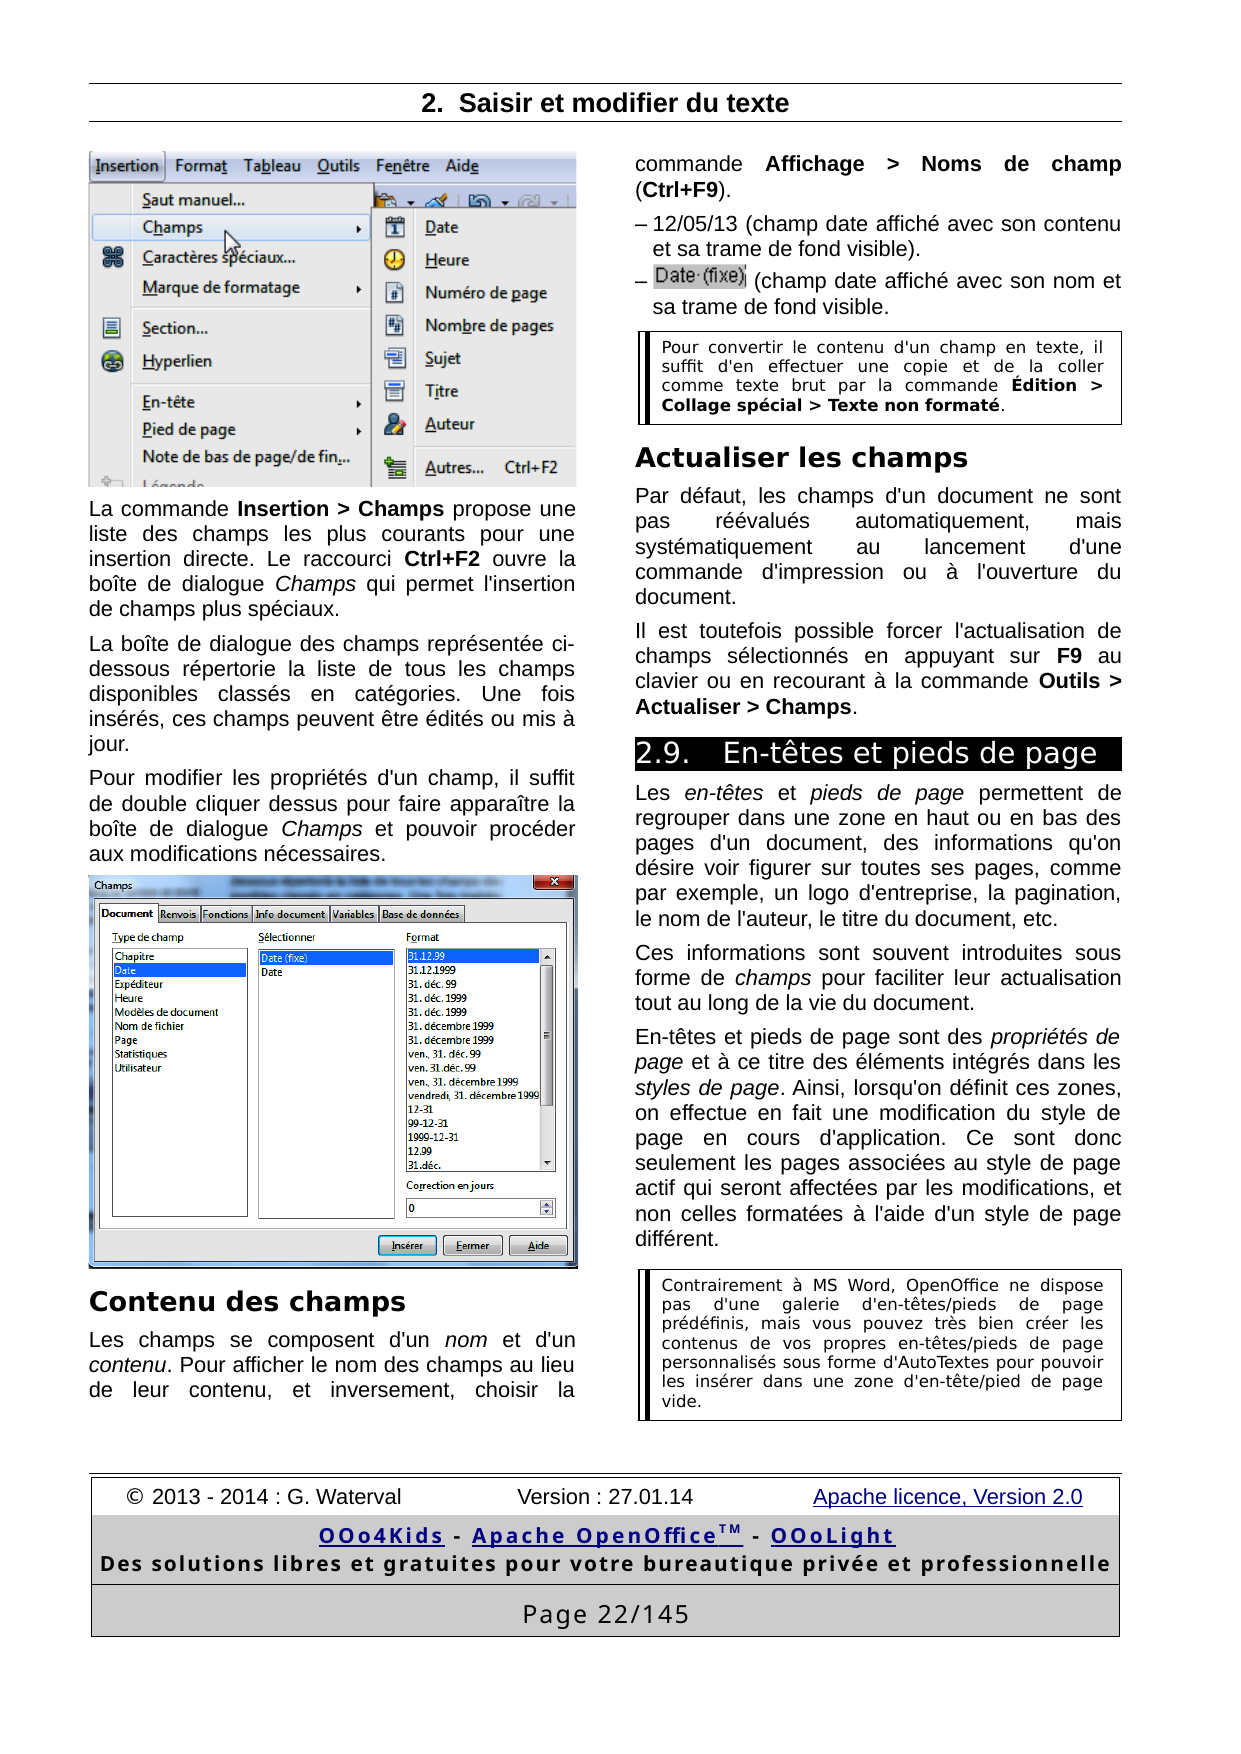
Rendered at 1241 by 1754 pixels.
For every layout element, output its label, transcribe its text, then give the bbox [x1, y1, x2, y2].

text Les champs se composent d'un nom et d'un contenu. Pour afficher le nom des champs au lieu de leur contenu, et inversement, choisir la [88, 1327, 576, 1403]
text Par défaut, les champs d'un document ne sont pas réévalués automatiquement, mais systématiquement au lancement d'une commande d'impression ou à l'ouverture du document. [635, 483, 1122, 609]
text Ces informations sont souvent introduites sous forme de champs pour faciliter leur actualisation tout au long de la vie du document. [635, 939, 1122, 1015]
list (champ date affiché avec son nom et sa trame de fond visible. [635, 264, 1122, 319]
subtitle Actualiser les champs [635, 443, 1122, 474]
text commande Affichage > Noms de champ (Ctrl+F9). [635, 151, 1122, 202]
picture [652, 263, 747, 289]
text La commande Insertion > Champs propose une liste des champs les plus courants pour une insertion directe. Le raccourci Ctrl+F2 ouvre la boîte de dialogue Champs qui permet l'insertion de champs plus spéciaux. [88, 496, 576, 622]
text Il est toutefois possible forcer l'actualisation de champs sélectionnés en appuyant sur F9 au clavier ou en recourant à la commande Outils > Actualiser > Champs. [635, 618, 1122, 719]
table_header Contrairement à MS Word, OpenOffice ne dispose pas d'une galerie d'en-têtes/pieds de page prédéfinis, mais vous pouvez très bien créer les contenus de vos propres en-têtes/pieds de page personnalisés sous forme d'AutoTextes pour pouvoir les insérer dans une zone d'en-tête/pied de page vide. [650, 1270, 1121, 1420]
subtitle En-têtes et pieds de page [635, 737, 1122, 771]
text Les en-têtes et pieds de page permettent de regrouper dans une zone en haut ou en bas des pages d'un document, des informations qu'on désire voir figurer sur toutes ses pages, comme par exemple, un logo d'entreprise, la pagination, le nom de l'auteur, le titre du document, etc. [635, 779, 1122, 931]
list 12/05/13 (champ date affiché avec son contenu et sa trame de fond visible). [635, 211, 1122, 261]
text En-têtes et pieds de page sont des propriétés de page et à ce titre des éléments intégrés dans les styles de page. Ainsi, lorsqu'on définit ces zones, on effectue en fait une modification du style de page en cours d'application. Ce sont donc seulement les pages associées au style de page actif qui seront affectées par les modifications, et non celles formatées à l'aide d'un style de page différent. [635, 1024, 1122, 1251]
text Pour modifier les propriétés d'un champ, il suffit de double cliquer dessus pour faire apparaître la boîte de dialogue Champs et pouvoir procéder aux modifications nécessaires. [88, 765, 576, 866]
text La boîte de dialogue des champs représentée ci-dessous répertorie la liste de tous les champs disponibles classés en catégories. Une fois insérés, ces champs peuvent être édités ou mis à jour. [88, 630, 576, 756]
table_header Pour convertir le contenu d'un champ en texte, il suffit d'en effectuer une copie et de la coller comme texte brut par la commande Édition > Collage spécial > Texte non formaté. [650, 332, 1121, 424]
subtitle Contenu des champs [88, 1287, 576, 1318]
